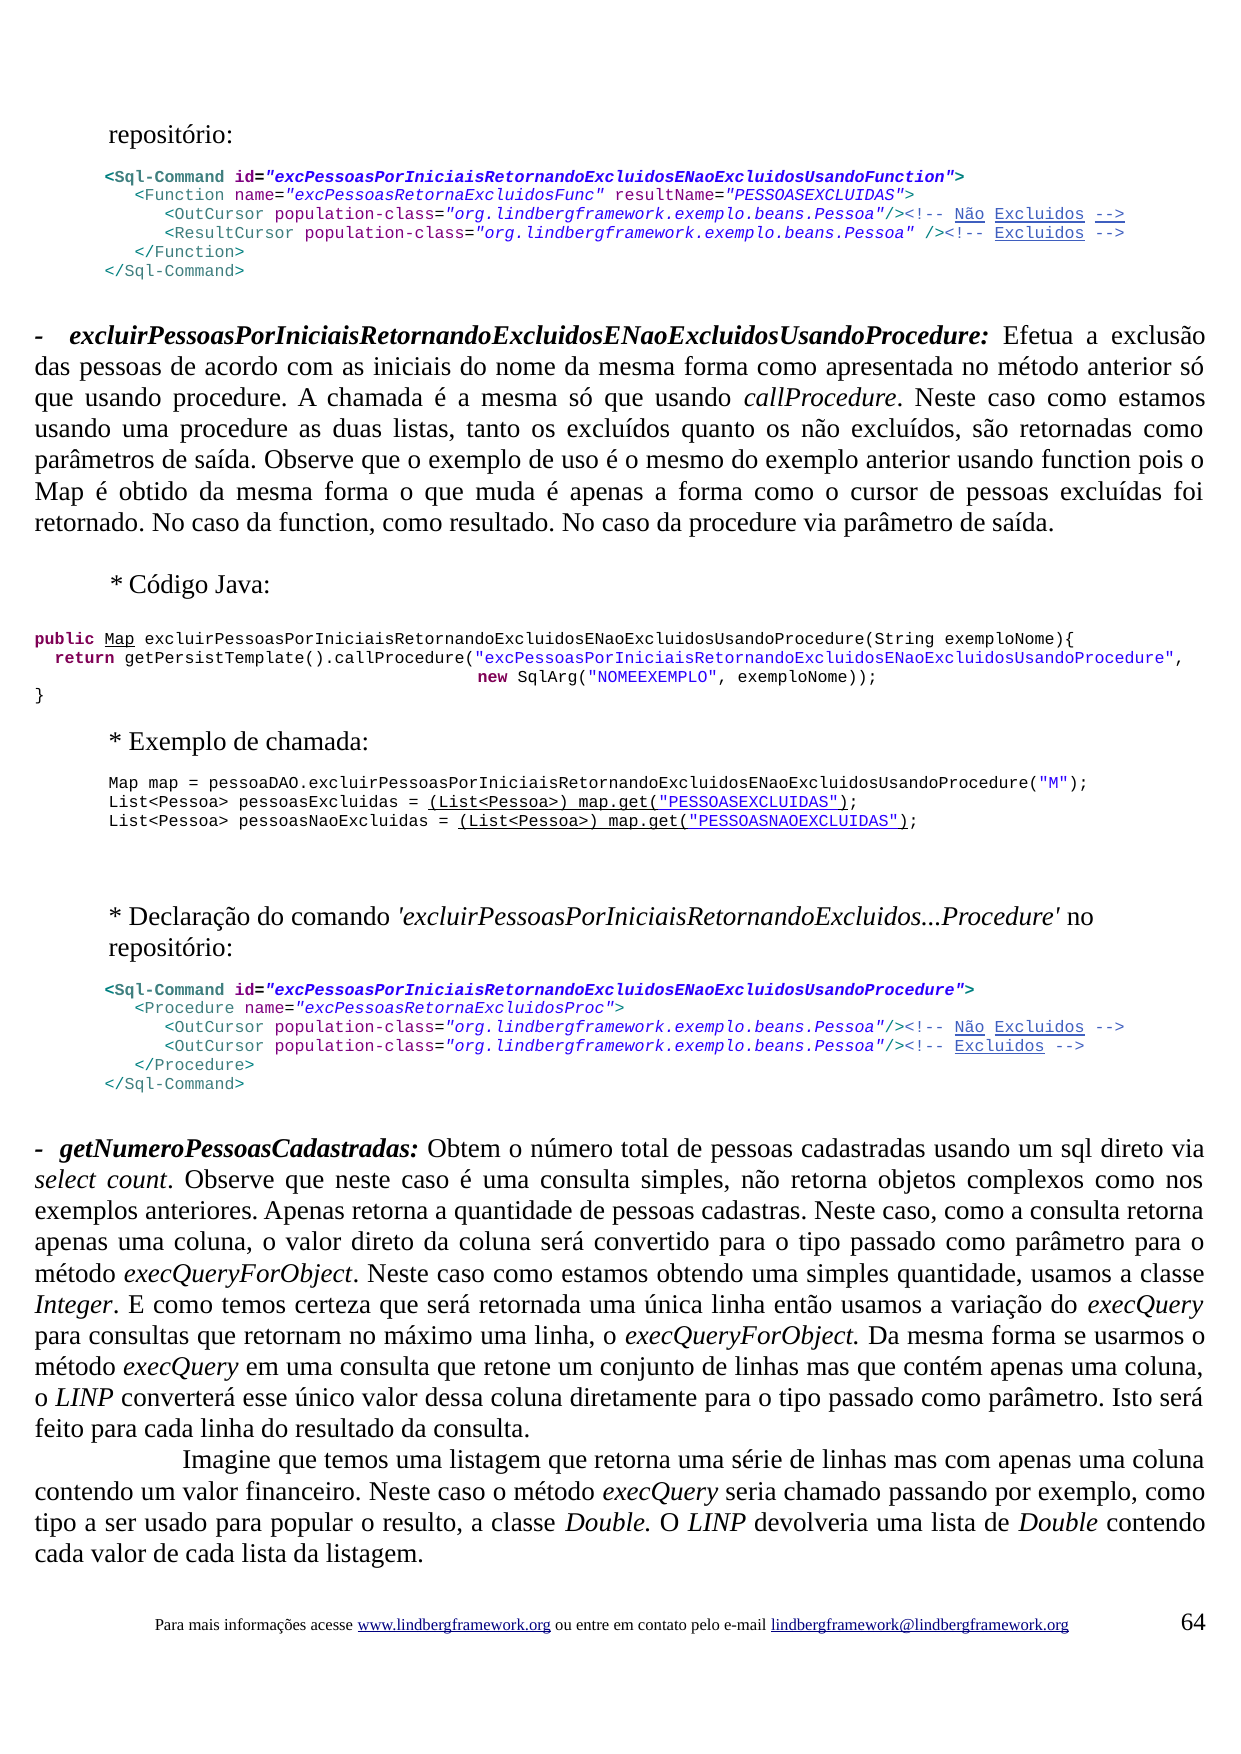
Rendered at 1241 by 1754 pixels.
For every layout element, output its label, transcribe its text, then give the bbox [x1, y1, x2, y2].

text public Map excluirPessoasPorIniciaisRetornandoExcluidosENaoExcluidosUsandoProcedure(String exemploNome){ [34, 630, 1206, 649]
text List<Pessoa> pessoasNaoExcluidas = (List<Pessoa>) map.get("PESSOASNAOEXCLUIDAS"); [34, 812, 1206, 831]
text * Código Java: [34, 568, 1206, 599]
text <Sql-Command id="excPessoasPorIniciaisRetornandoExcluidosENaoExcluidosUsandoProcedure"> [34, 981, 1206, 1000]
text <Function name="excPessoasRetornaExcluidosFunc" resultName="PESSOASEXCLUIDAS"> [34, 187, 1206, 206]
text Map map = pessoaDAO.excluirPessoasPorIniciaisRetornandoExcluidosENaoExcluidosUsandoProcedure("M"); [34, 775, 1206, 793]
text <OutCursor population-class="org.lindbergframework.exemplo.beans.Pessoa"/><!-- Não Excluidos --> [34, 206, 1206, 225]
text </Sql-Command> [34, 262, 1206, 281]
text } [34, 687, 1206, 706]
text * Exemplo de chamada: [34, 725, 1206, 756]
text Imagine que temos uma listagem que retorna uma série de linhas mas com apenas uma coluna contendo um valor financeiro. Neste caso o método execQuery seria chamado passando por exemplo, como tipo a ser usado para popular o resulto, a classe Double. O LINP devolveria uma lista de Double contendo cada valor de cada lista da listagem. [34, 1443, 1206, 1568]
text </Function> [34, 243, 1206, 262]
text new SqlArg("NOMEEXEMPLO", exemploNome)); [34, 668, 1206, 687]
text </Sql-Command> [34, 1076, 1206, 1094]
text List<Pessoa> pessoasExcluidas = (List<Pessoa>) map.get("PESSOASEXCLUIDAS"); [34, 793, 1206, 812]
text - excluirPessoasPorIniciaisRetornandoExcluidosENaoExcluidosUsandoProcedure: Efetua a exclusão das pessoas de acordo com as iniciais do nome da mesma forma como apresentada no método anterior só que usando procedure. A chamada é a mesma só que usando callProcedure. Neste caso como estamos usando uma procedure as duas listas, tanto os excluídos quanto os não excluídos, são retornadas como parâmetros de saída. Observe que o exemplo de uso é o mesmo do exemplo anterior usando function pois o Map é obtido da mesma forma o que muda é apenas a forma como o cursor de pessoas excluídas foi retornado. No caso da function, como resultado. No caso da procedure via parâmetro de saída. [34, 319, 1206, 537]
text <Sql-Command id="excPessoasPorIniciaisRetornandoExcluidosENaoExcluidosUsandoFunction"> [34, 168, 1206, 187]
text <Procedure name="excPessoasRetornaExcluidosProc"> [34, 1000, 1206, 1019]
text <ResultCursor population-class="org.lindbergframework.exemplo.beans.Pessoa" /><!-- Excluidos --> [34, 225, 1206, 243]
text - getNumeroPessoasCadastradas: Obtem o número total de pessoas cadastradas usando um sql direto via select count. Observe que neste caso é uma consulta simples, não retorna objetos complexos como nos exemplos anteriores. Apenas retorna a quantidade de pessoas cadastras. Neste caso, como a consulta retorna apenas uma coluna, o valor direto da coluna será convertido para o tipo passado como parâmetro para o método execQueryForObject. Neste caso como estamos obtendo uma simples quantidade, usamos a classe Integer. E como temos certeza que será retornada uma única linha então usamos a variação do execQuery para consultas que retornam no máximo uma linha, o execQueryForObject. Da mesma forma se usarmos o método execQuery em uma consulta que retone um conjunto de linhas mas que contém apenas uma coluna, o LINP converterá esse único valor dessa coluna diretamente para o tipo passado como parâmetro. Isto será feito para cada linha do resultado da consulta. [34, 1132, 1206, 1443]
text repositório: [34, 118, 1206, 149]
text </Procedure> [34, 1057, 1206, 1076]
text <OutCursor population-class="org.lindbergframework.exemplo.beans.Pessoa"/><!-- Não Excluidos --> [34, 1019, 1206, 1038]
text <OutCursor population-class="org.lindbergframework.exemplo.beans.Pessoa"/><!-- Excluidos --> [34, 1038, 1206, 1057]
text * Declaração do comando 'excluirPessoasPorIniciaisRetornandoExcluidos...Procedure' no repositório: [34, 900, 1206, 962]
text return getPersistTemplate().callProcedure("excPessoasPorIniciaisRetornandoExcluidosENaoExcluidosUsandoProcedure", [34, 649, 1206, 668]
